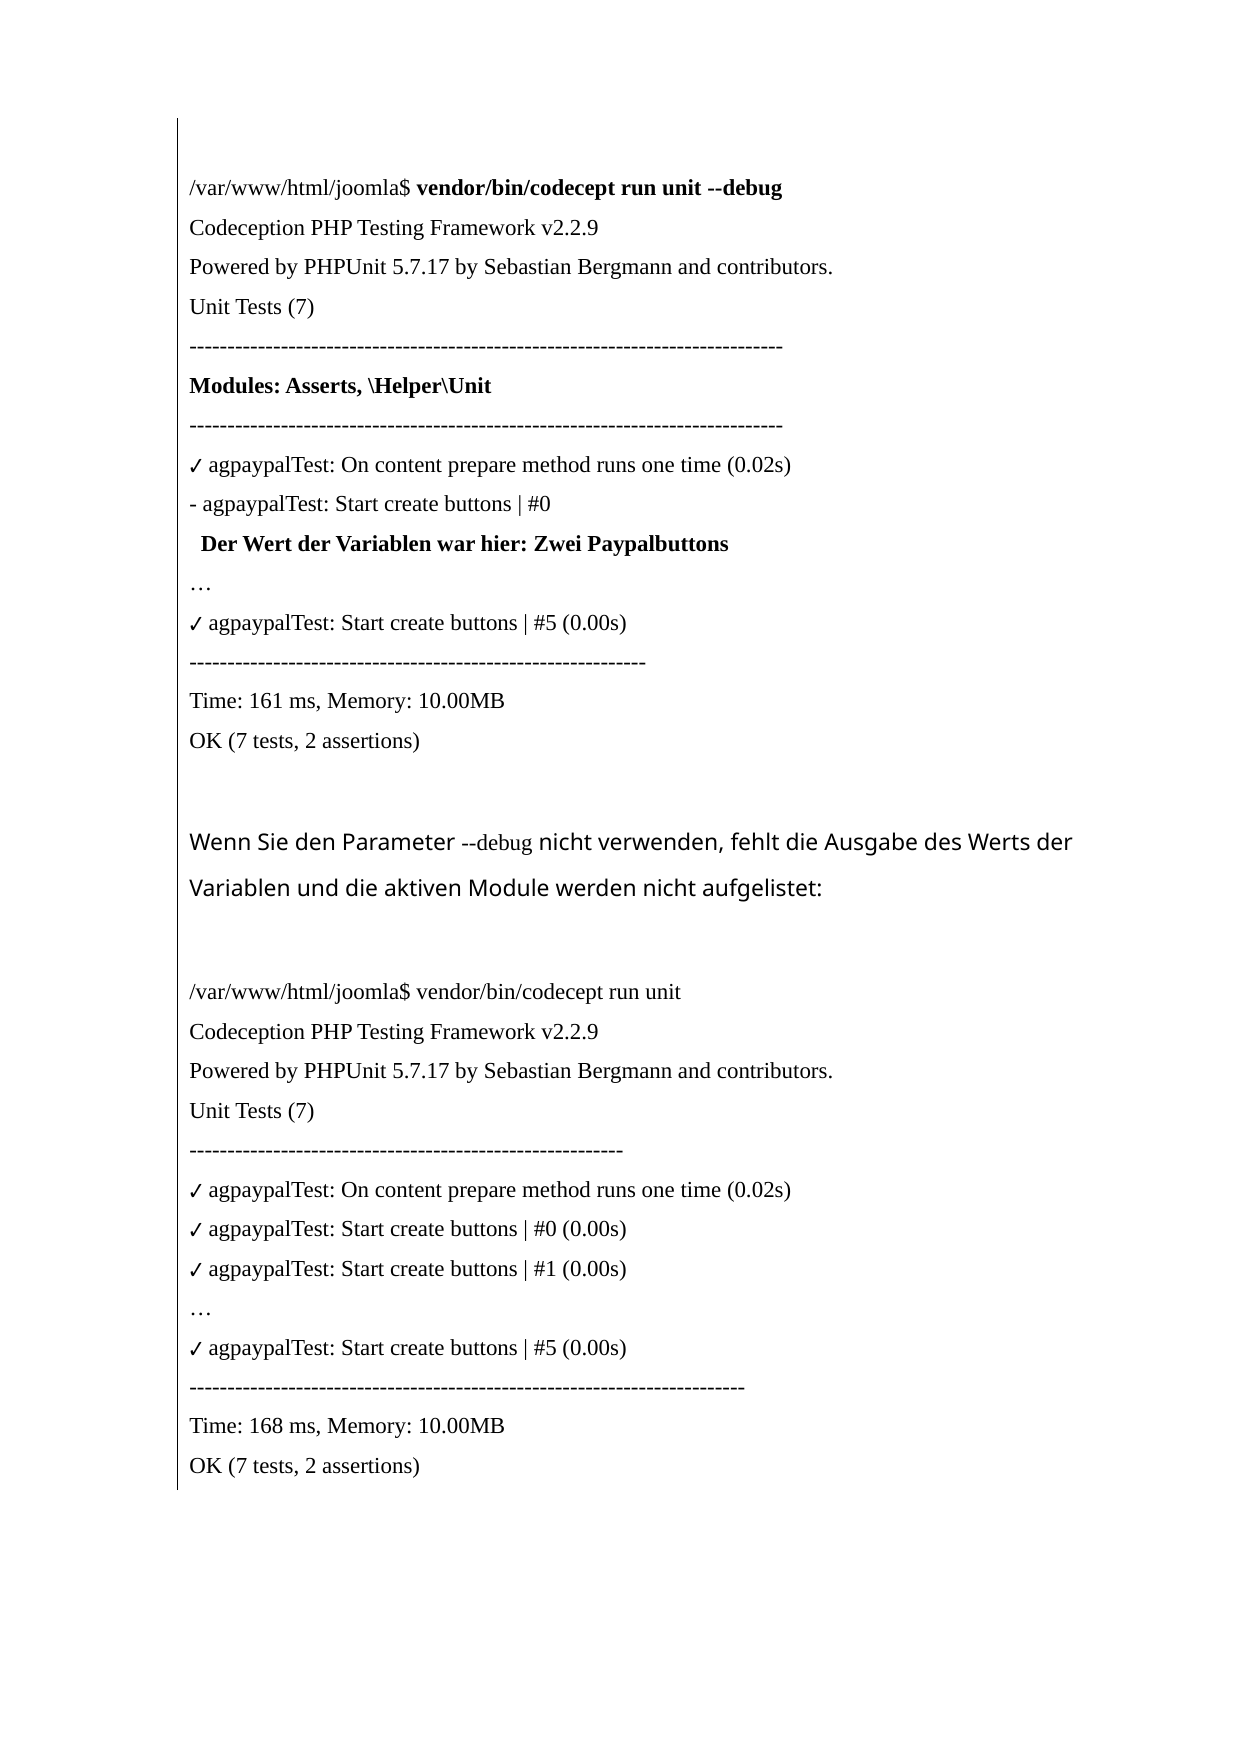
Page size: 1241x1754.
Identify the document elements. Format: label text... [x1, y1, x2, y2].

text /var/www/html/joomla$ vendor/bin/codecept run unit --debug Codeception PHP Testing Framework v2.2.9 Powered by PHPUnit 5.7.17 by Sebastian Bergmann and contributors. Unit Tests (7) ------------------------------------------------------------------------------ Modules: Asserts, \Helper\Unit ------------------------------------------------------------------------------ ✔ agpaypalTest: On content prepare method runs one time (0.02s) - agpaypalTest: Start create buttons | #0 Der Wert der Variablen war hier: Zwei Paypalbuttons … ✔ agpaypalTest: Start create buttons | #5 (0.00s) ------------------------------------------------------------ Time: 161 ms, Memory: 10.00MB OK (7 tests, 2 assertions) [178, 118, 1122, 753]
text /var/www/html/joomla$ vendor/bin/codecept run unit Codeception PHP Testing Framework v2.2.9 Powered by PHPUnit 5.7.17 by Sebastian Bergmann and contributors. Unit Tests (7) --------------------------------------------------------- ✔ agpaypalTest: On content prepare method runs one time (0.02s) ✔ agpaypalTest: Start create buttons | #0 (0.00s) ✔ agpaypalTest: Start create buttons | #1 (0.00s) … ✔ agpaypalTest: Start create buttons | #5 (0.00s) ------------------------------------------------------------------------- Time: 168 ms, Memory: 10.00MB OK (7 tests, 2 assertions) [178, 967, 1122, 1490]
text Wenn Sie den Parameter --debug nicht verwenden, fehlt die Ausgabe des Werts der Variablen und die aktiven Module werden nicht aufgelistet: [178, 814, 1122, 904]
